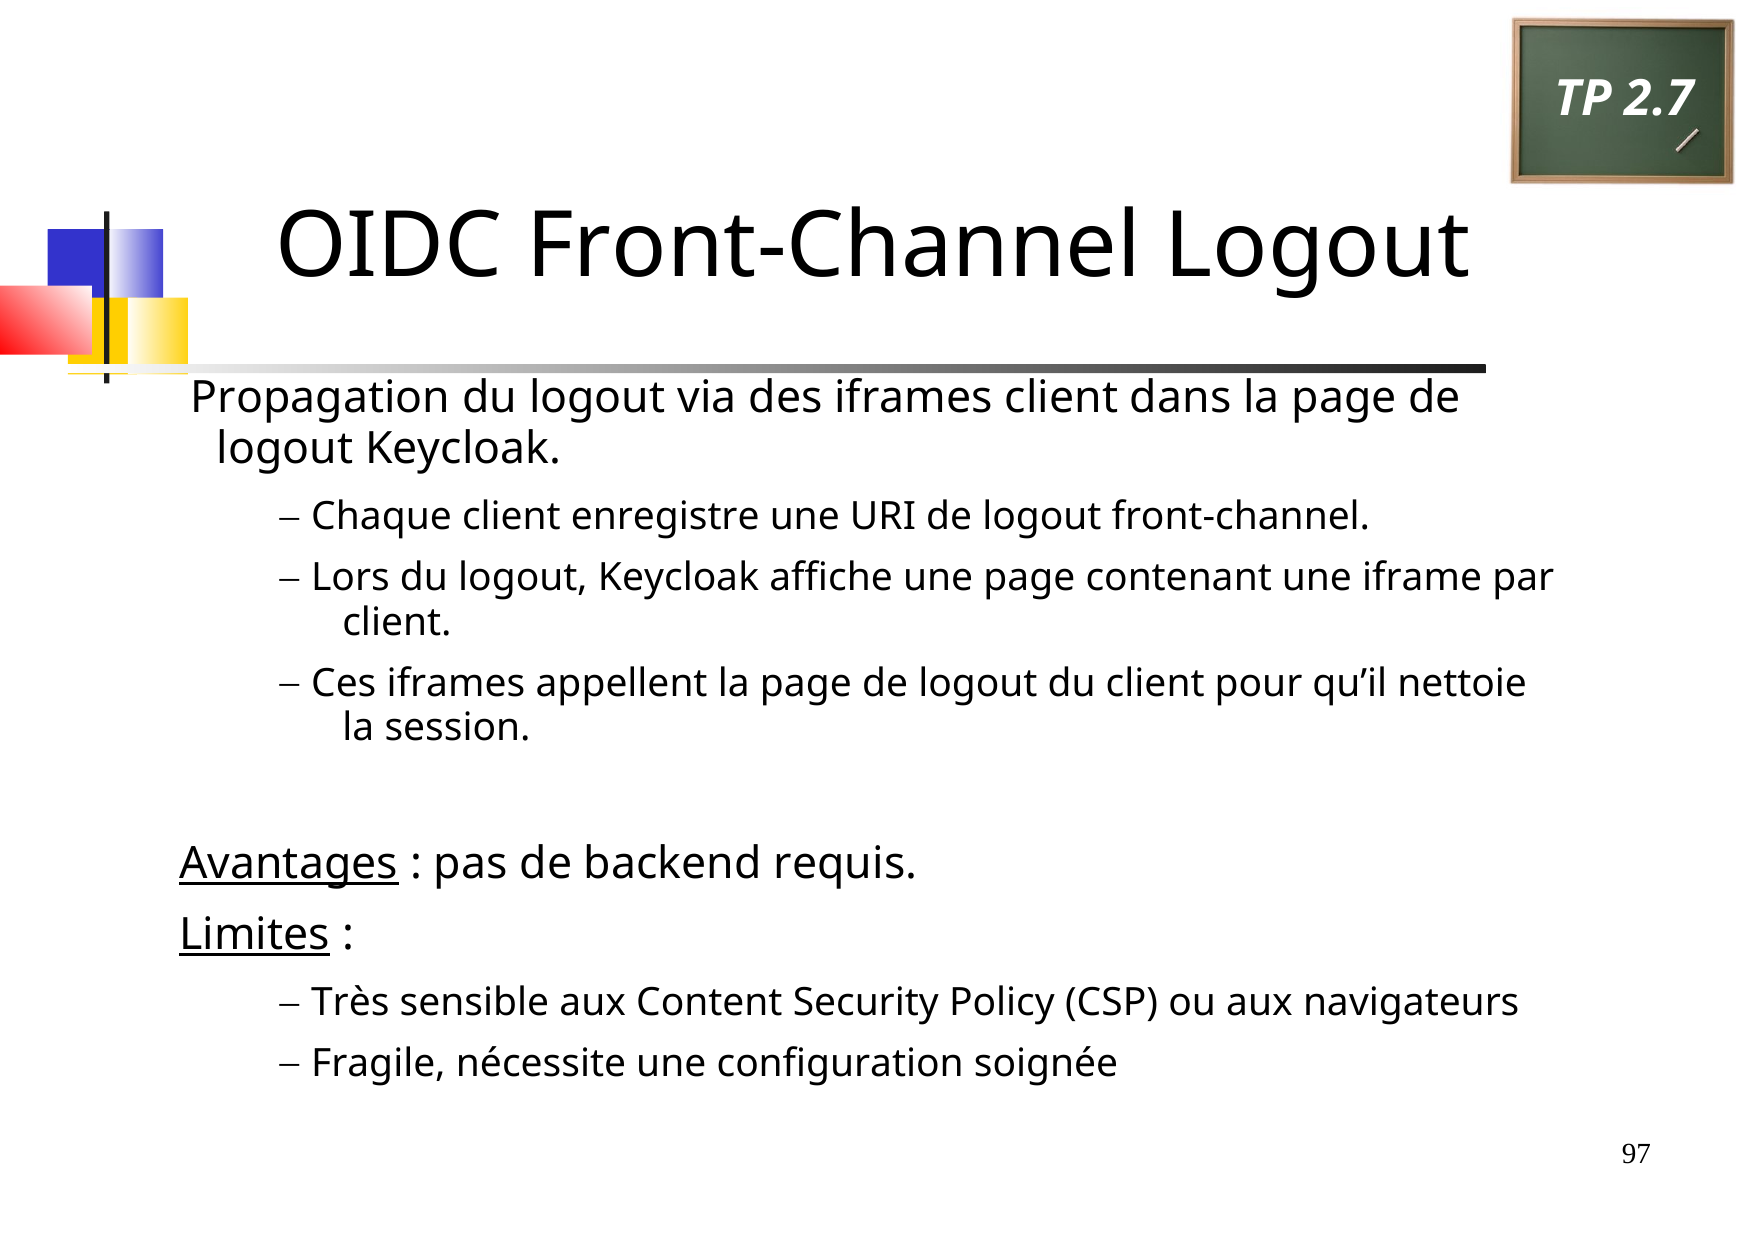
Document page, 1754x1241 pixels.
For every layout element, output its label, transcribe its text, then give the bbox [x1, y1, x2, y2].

title OIDC Front-Channel Logout [179, 139, 1567, 351]
picture [1500, 7, 1744, 196]
text_box TP 2.7 [1537, 70, 1711, 133]
list Propagation du logout via des iframes client dans la page de logout Keycloak. Chaque client enregistre une URI de logout front-channel. Lors du logout, Keycloak affiche une page contenant une iframe par client. Ces iframes appellent la page de logout du client pour qu’il nettoie la session. Avantages : pas de backend requis. Limites : Très sensible aux Content Security Policy (CSP) ou aux navigateurs Fragile, nécessite une configuration soignée [179, 371, 1567, 1091]
